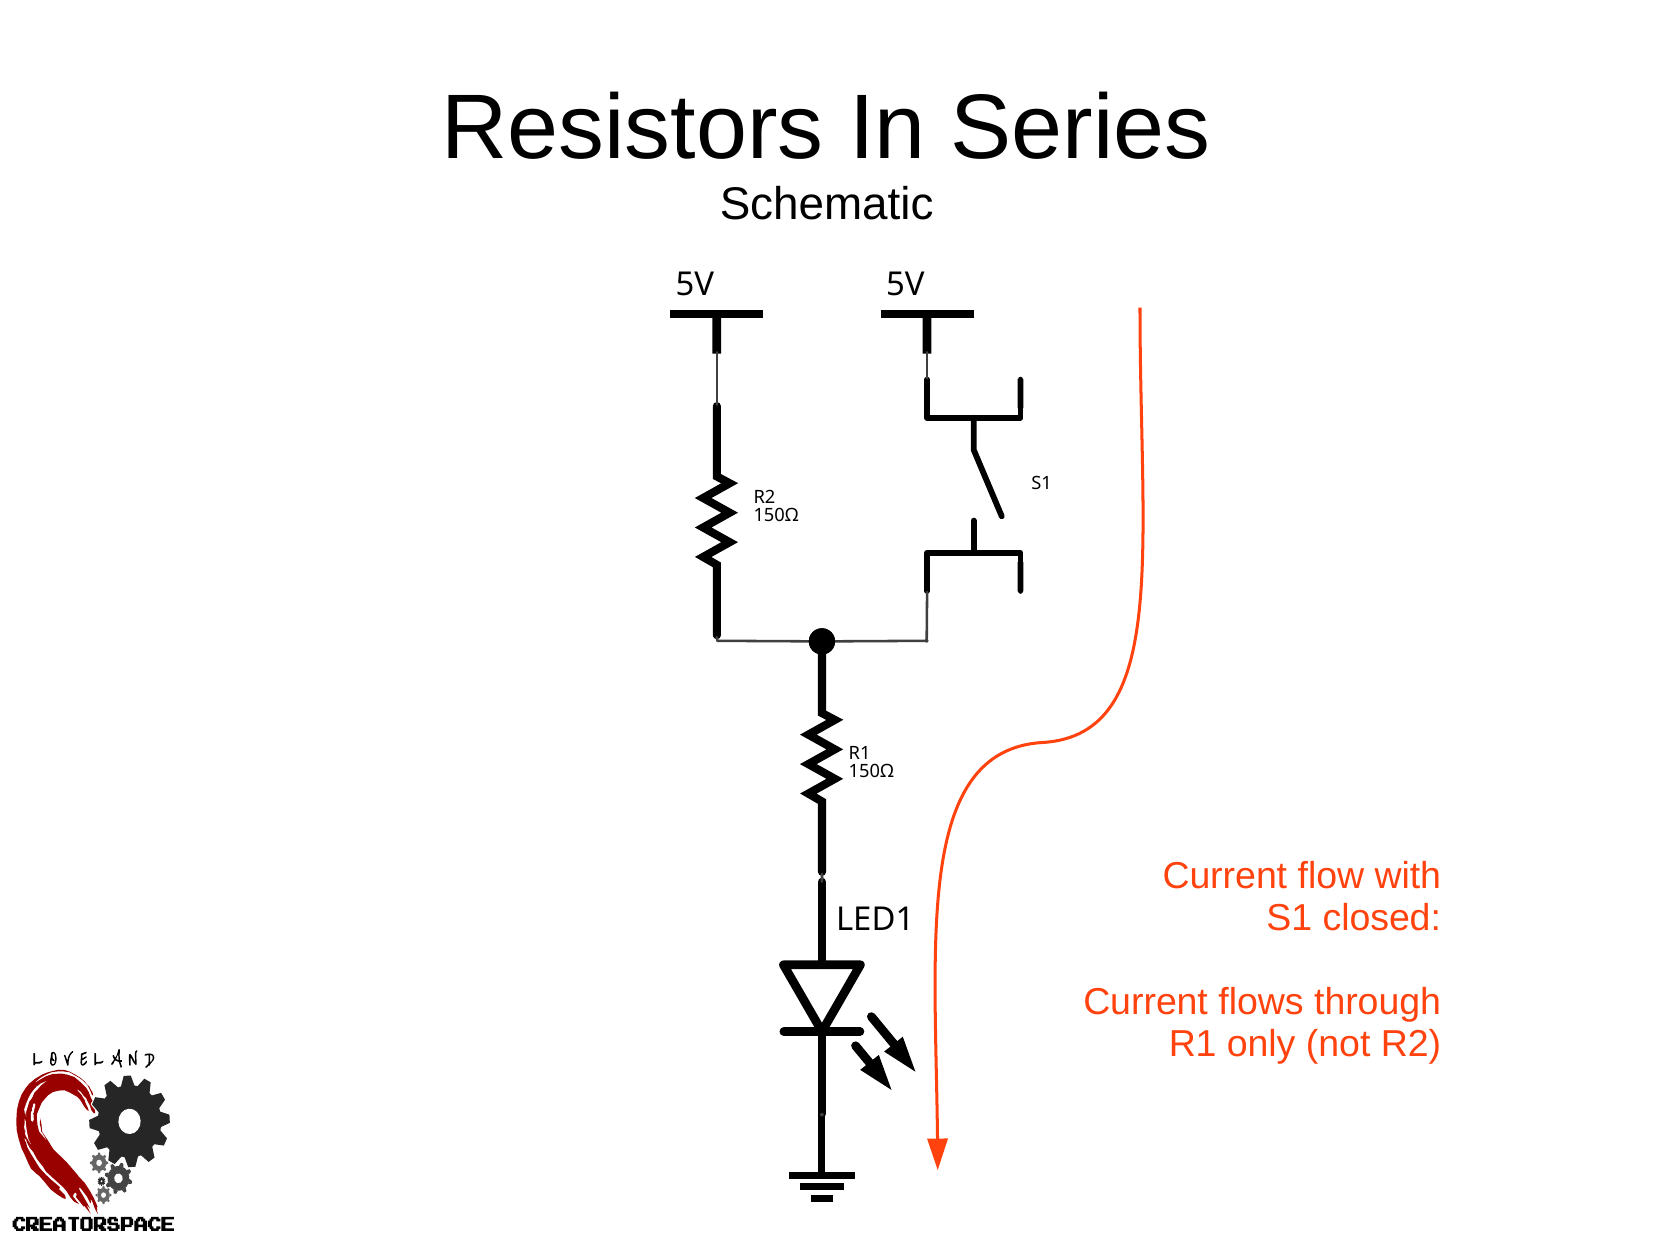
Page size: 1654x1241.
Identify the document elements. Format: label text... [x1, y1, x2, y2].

title Resistors In Series Schematic [82, 49, 1571, 257]
text_box Current flow with S1 closed: Current flows through R1 only (not R2) [1068, 847, 1457, 1073]
picture [670, 256, 1058, 1202]
